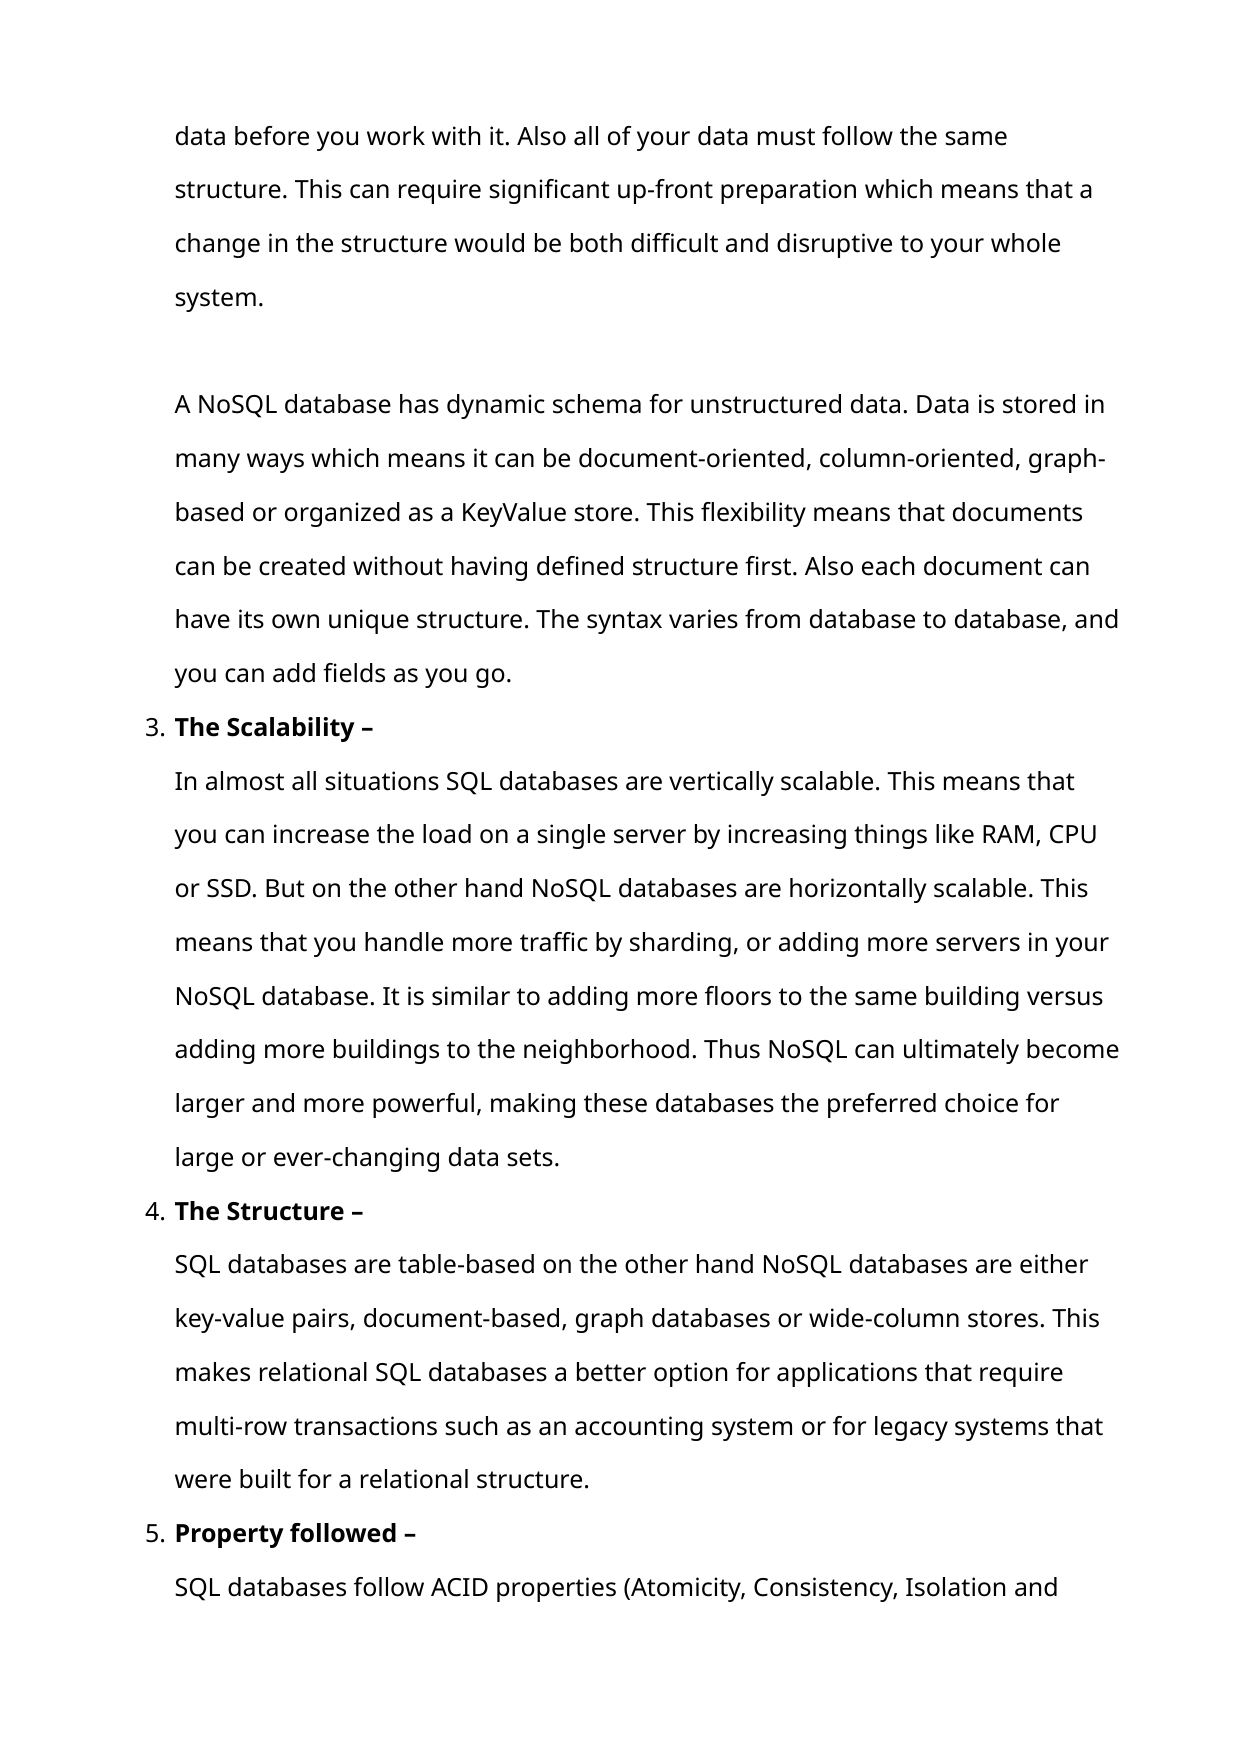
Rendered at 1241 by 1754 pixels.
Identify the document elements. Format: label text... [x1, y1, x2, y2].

list The Scalability – In almost all situations SQL databases are vertically scalable. This means that you can increase the load on a single server by increasing things like RAM, CPU or SSD. But on the other hand NoSQL databases are horizontally scalable. This means that you handle more traffic by sharding, or adding more servers in your NoSQL database. It is similar to adding more floors to the same building versus adding more buildings to the neighborhood. Thus NoSQL can ultimately become larger and more powerful, making these databases the preferred choice for large or ever-changing data sets. [174, 709, 1122, 1173]
list The Structure – SQL databases are table-based on the other hand NoSQL databases are either key-value pairs, document-based, graph databases or wide-column stores. This makes relational SQL databases a better option for applications that require multi-row transactions such as an accounting system or for legacy systems that were built for a relational structure. [174, 1193, 1122, 1496]
list data before you work with it. Also all of your data must follow the same structure. This can require significant up-front preparation which means that a change in the structure would be both difficult and disruptive to your whole system. A NoSQL database has dynamic schema for unstructured data. Data is stored in many ways which means it can be document-oriented, column-oriented, graph-based or organized as a KeyValue store. This flexibility means that documents can be created without having defined structure first. Also each document can have its own unique structure. The syntax varies from database to database, and you can add fields as you go. [174, 118, 1122, 690]
list Property followed – SQL databases follow ACID properties (Atomicity, Consistency, Isolation and [174, 1516, 1122, 1603]
